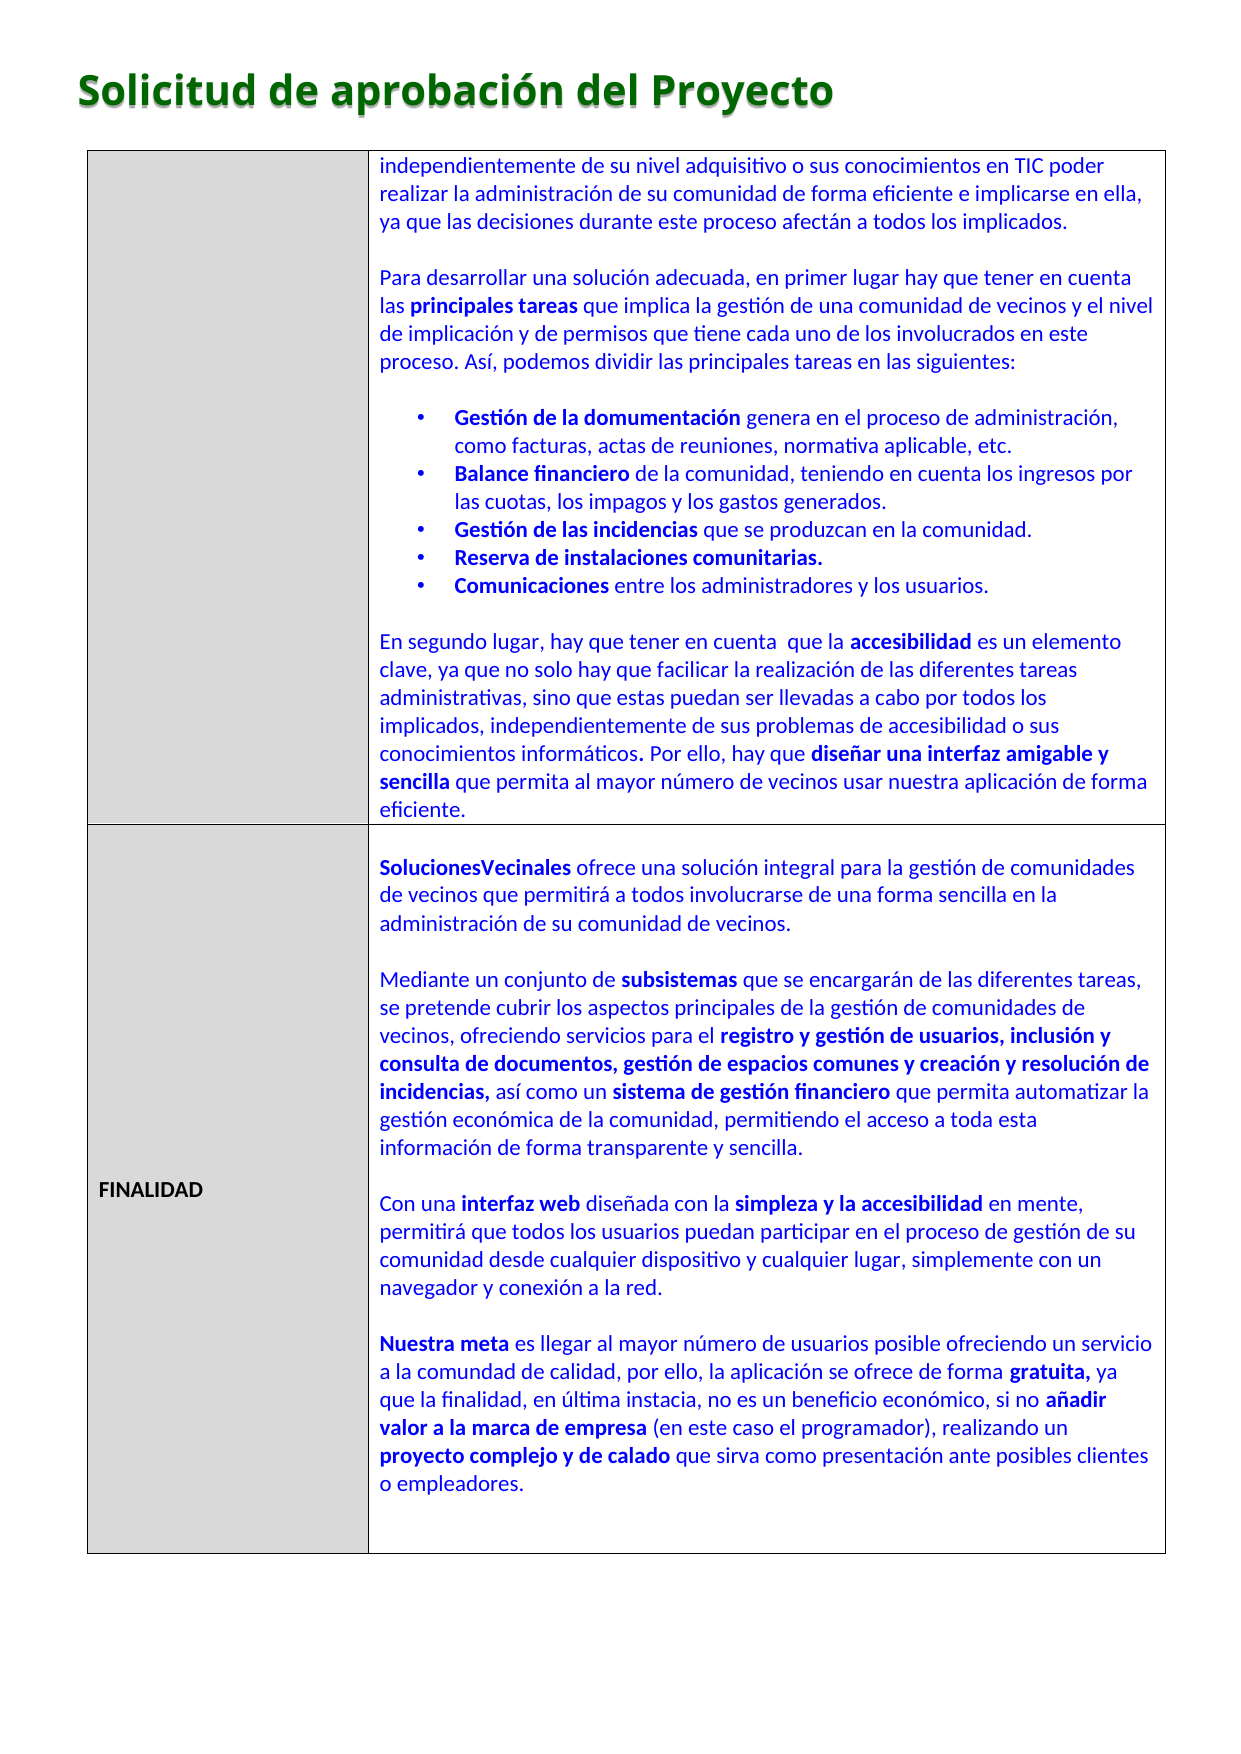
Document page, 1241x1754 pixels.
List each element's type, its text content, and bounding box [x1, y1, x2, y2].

table_cell SolucionesVecinales ofrece una solución integral para la gestión de comunidades de vecinos que permitirá a todos involucrarse de una forma sencilla en la administración de su comunidad de vecinos. Mediante un conjunto de subsistemas que se encargarán de las diferentes tareas, se pretende cubrir los aspectos principales de la gestión de comunidades de vecinos, ofreciendo servicios para el registro y gestión de usuarios, inclusión y consulta de documentos, gestión de espacios comunes y creación y resolución de incidencias, así como un sistema de gestión financiero que permita automatizar la gestión económica de la comunidad, permitiendo el acceso a toda esta información de forma transparente y sencilla. Con una interfaz web diseñada con la simpleza y la accesibilidad en mente, permitirá que todos los usuarios puedan participar en el proceso de gestión de su comunidad desde cualquier dispositivo y cualquier lugar, simplemente con un navegador y conexión a la red. Nuestra meta es llegar al mayor número de usuarios posible ofreciendo un servicio a la comundad de calidad, por ello, la aplicación se ofrece de forma gratuita, ya que la finalidad, en última instacia, no es un beneficio económico, si no añadir valor a la marca de empresa (en este caso el programador), realizando un proyecto complejo y de calado que sirva como presentación ante posibles clientes o empleadores. [369, 825, 1165, 1553]
table_cell FINALIDAD [88, 825, 368, 1553]
table_cell [88, 151, 368, 823]
table_cell independientemente de su nivel adquisitivo o sus conocimientos en TIC poder realizar la administración de su comunidad de forma eficiente e implicarse en ella, ya que las decisiones durante este proceso afectán a todos los implicados. Para desarrollar una solución adecuada, en primer lugar hay que tener en cuenta las principales tareas que implica la gestión de una comunidad de vecinos y el nivel de implicación y de permisos que tiene cada uno de los involucrados en este proceso. Así, podemos dividir las principales tareas en las siguientes: Gestión de la domumentación genera en el proceso de administración, como facturas, actas de reuniones, normativa aplicable, etc. Balance financiero de la comunidad, teniendo en cuenta los ingresos por las cuotas, los impagos y los gastos generados. Gestión de las incidencias que se produzcan en la comunidad. Reserva de instalaciones comunitarias. Comunicaciones entre los administradores y los usuarios. En segundo lugar, hay que tener en cuenta que la accesibilidad es un elemento clave, ya que no solo hay que facilicar la realización de las diferentes tareas administrativas, sino que estas puedan ser llevadas a cabo por todos los implicados, independientemente de sus problemas de accesibilidad o sus conocimientos informáticos. Por ello, hay que diseñar una interfaz amigable y sencilla que permita al mayor número de vecinos usar nuestra aplicación de forma eficiente. [369, 151, 1165, 823]
